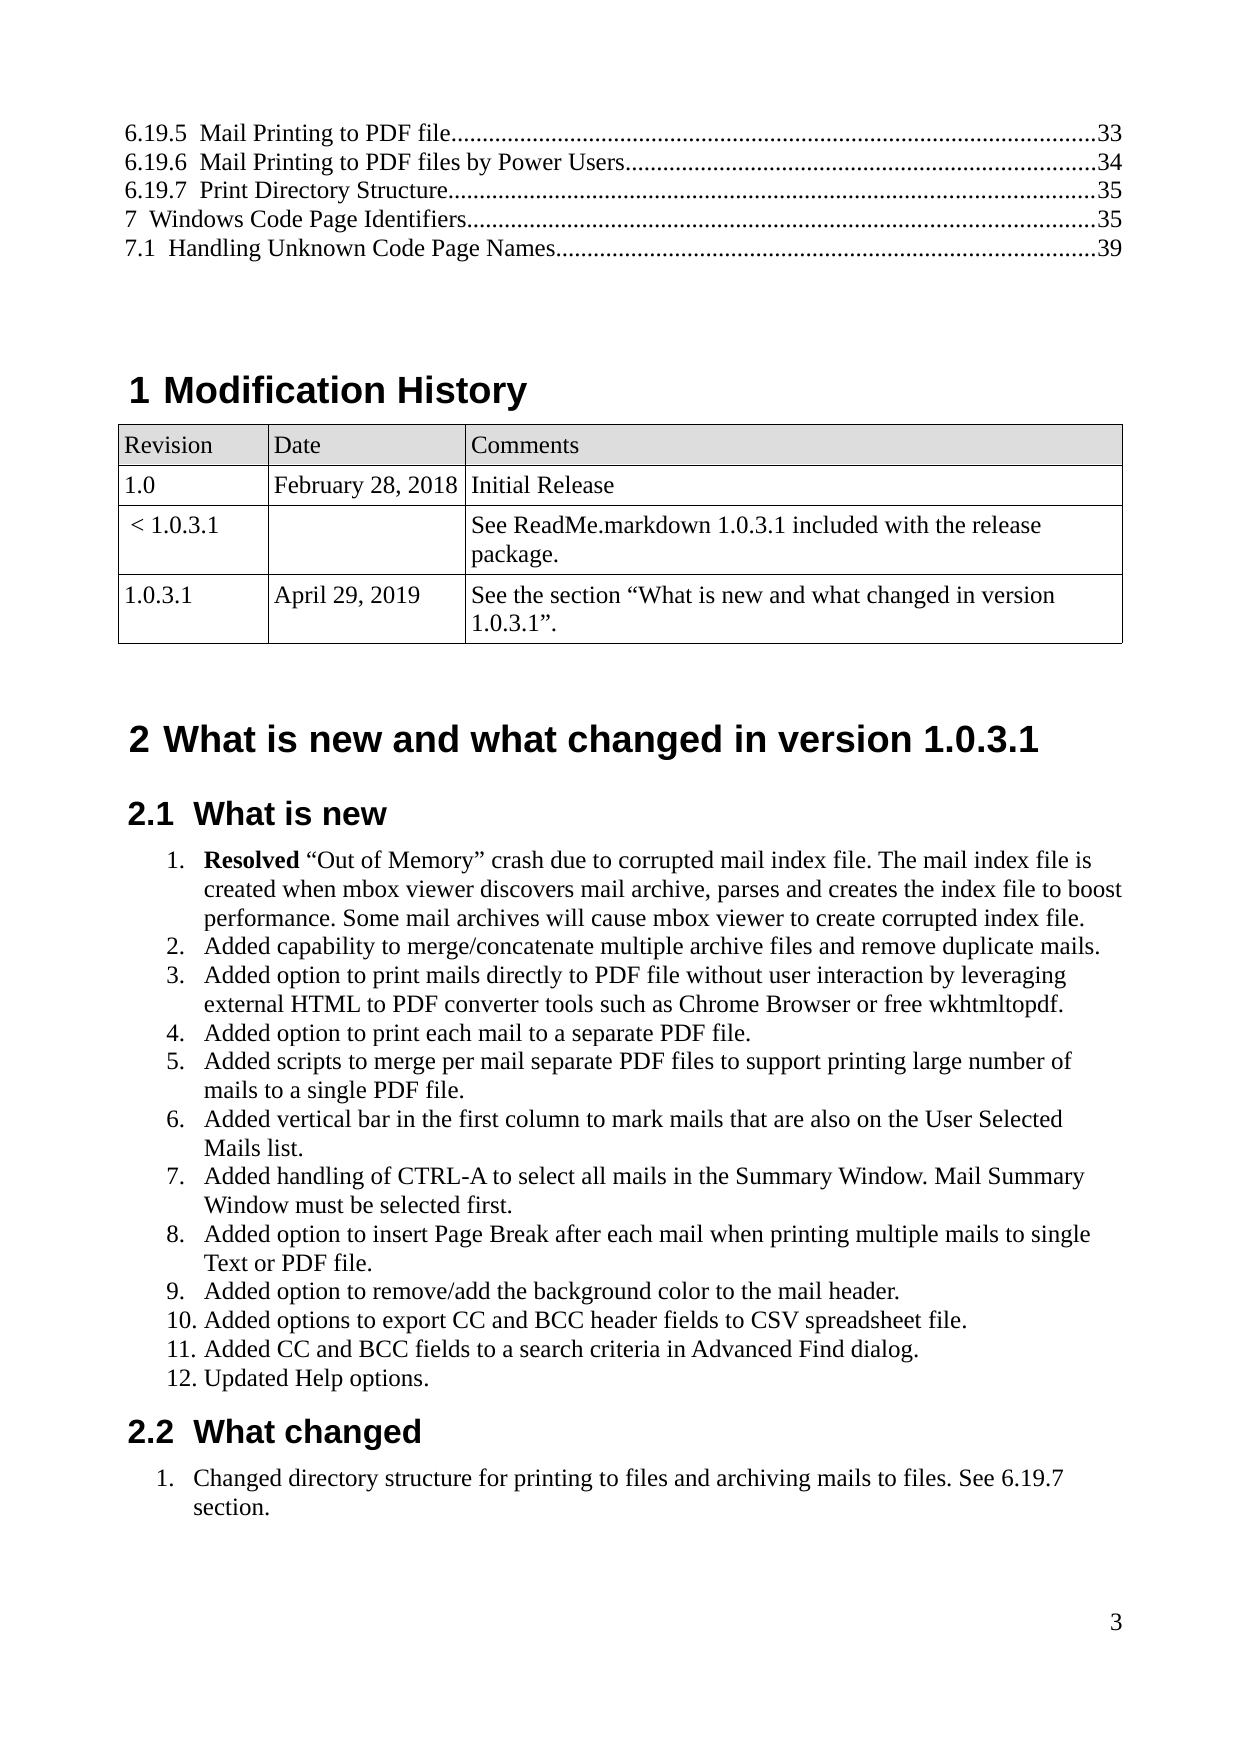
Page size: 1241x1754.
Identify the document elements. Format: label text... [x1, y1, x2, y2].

text 6.19.5 Mail Printing to PDF file 33 [118, 118, 1122, 147]
subtitle Modification History [118, 368, 1122, 412]
table_cell February 28, 2018 [269, 466, 465, 505]
table_cell See ReadMe.markdown 1.0.3.1 included with the release package. [466, 506, 1122, 574]
list Added vertical bar in the first column to mark mails that are also on the User Selected Mails list. [166, 1104, 1122, 1161]
table_cell See the section “What is new and what changed in version 1.0.3.1”. [466, 575, 1122, 643]
list Added option to print mails directly to PDF file without user interaction by leveraging external HTML to PDF converter tools such as Chrome Browser or free wkhtmltopdf. [166, 960, 1122, 1018]
table_header Comments [466, 425, 1122, 464]
subtitle What is new [118, 794, 1122, 833]
text 6.19.6 Mail Printing to PDF files by Power Users 34 [118, 147, 1122, 176]
table_cell Initial Release [466, 466, 1122, 505]
list Added option to remove/add the background color to the mail header. [166, 1276, 1122, 1305]
list Added handling of CTRL-A to select all mails in the Summary Window. Mail Summary Window must be selected first. [166, 1161, 1122, 1219]
table_cell 1.0 [119, 466, 268, 505]
list Added CC and BCC fields to a search criteria in Advanced Find dialog. [166, 1334, 1122, 1363]
table_cell < 1.0.3.1 [119, 506, 268, 574]
table_cell [269, 506, 465, 574]
list Updated Help options. [166, 1363, 1122, 1391]
text 7 Windows Code Page Identifiers 35 [118, 204, 1122, 233]
list Added option to insert Page Break after each mail when printing multiple mails to single Text or PDF file. [166, 1219, 1122, 1276]
text 7.1 Handling Unknown Code Page Names 39 [118, 233, 1122, 262]
list Added options to export CC and BCC header fields to CSV spreadsheet file. [166, 1305, 1122, 1334]
list Added capability to merge/concatenate multiple archive files and remove duplicate mails. [166, 931, 1122, 960]
subtitle What is new and what changed in version 1.0.3.1 [118, 717, 1122, 761]
subtitle What changed [118, 1412, 1122, 1451]
table_header Revision [119, 425, 268, 464]
text 6.19.7 Print Directory Structure 35 [118, 176, 1122, 204]
table_cell 1.0.3.1 [119, 575, 268, 643]
table_cell April 29, 2019 [269, 575, 465, 643]
list Added scripts to merge per mail separate PDF files to support printing large number of mails to a single PDF file. [166, 1046, 1122, 1104]
list Added option to print each mail to a separate PDF file. [166, 1018, 1122, 1046]
list Resolved “Out of Memory” crash due to corrupted mail index file. The mail index file is created when mbox viewer discovers mail archive, parses and creates the index file to boost performance. Some mail archives will cause mbox viewer to create corrupted index file. [166, 845, 1122, 931]
table_header Date [269, 425, 465, 464]
list Changed directory structure for printing to files and archiving mails to files. See 6.19.7 section. [156, 1463, 1122, 1521]
